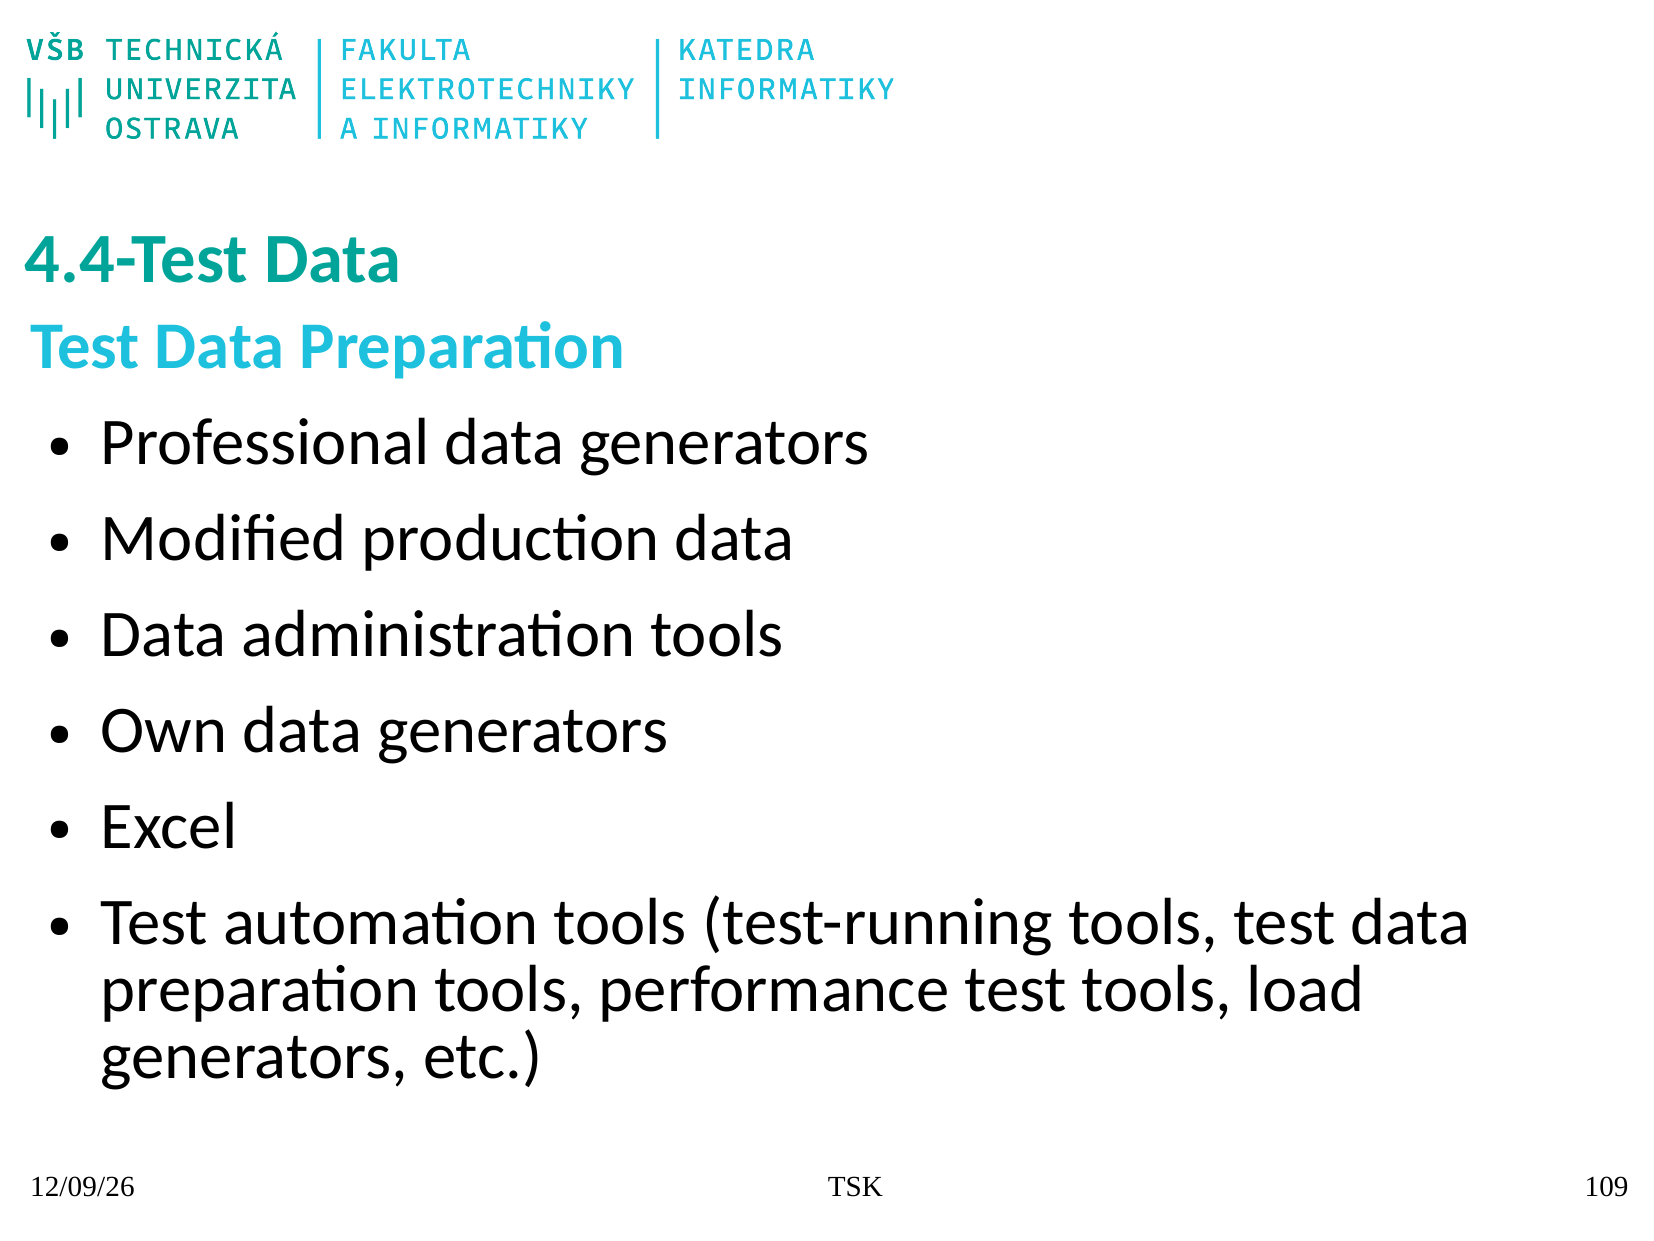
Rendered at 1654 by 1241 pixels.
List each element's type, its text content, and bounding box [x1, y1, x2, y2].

picture [26, 31, 894, 139]
title 4.4-Test Data [24, 169, 1629, 300]
list Test Data Preparation Professional data generators Modified production data Data administration tools Own data generators Excel Test automation tools (test-running tools, test data preparation tools, performance test tools, load generators, etc.) [30, 318, 1629, 1146]
